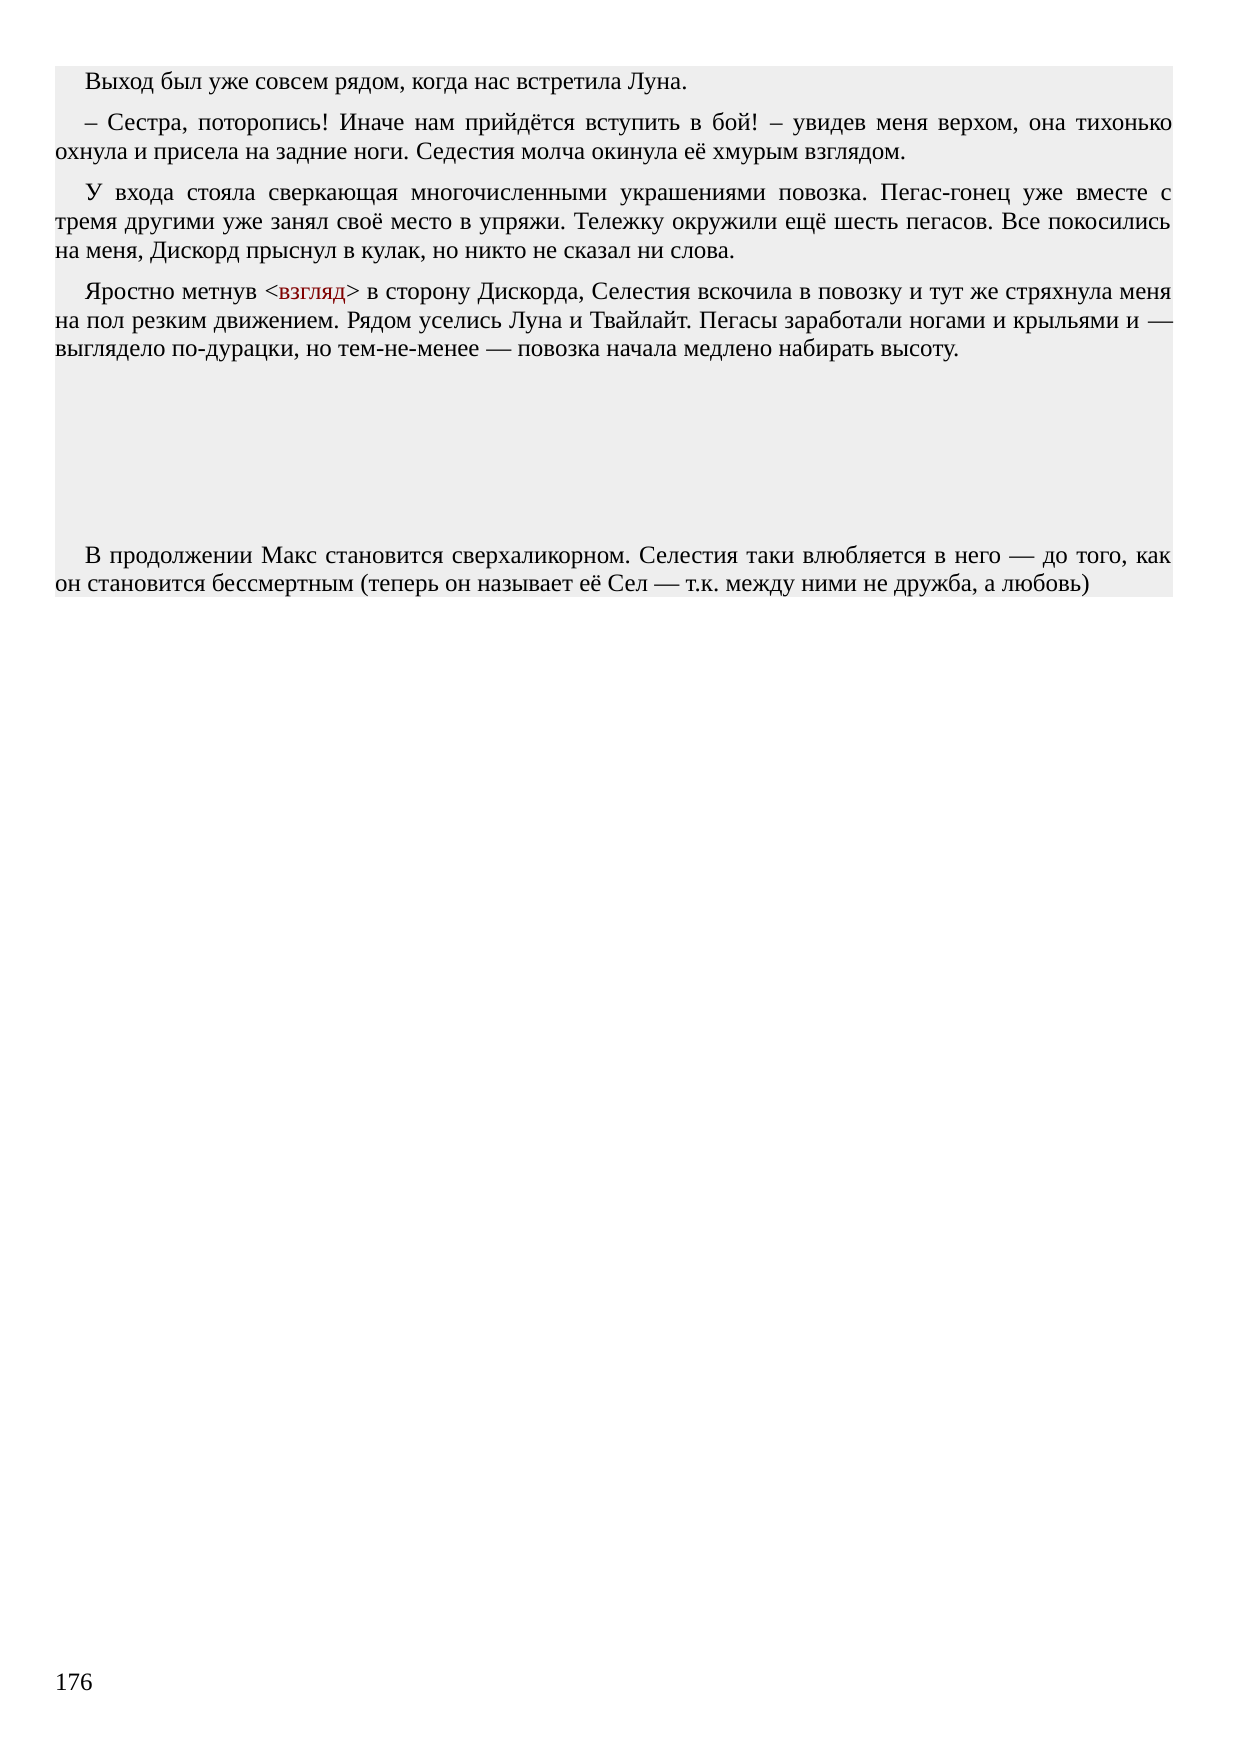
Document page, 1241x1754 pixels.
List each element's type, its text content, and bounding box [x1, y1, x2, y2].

text Выход был уже совсем рядом, когда нас встретила Луна. [55, 66, 1173, 95]
text – Сестра, поторопись! Иначе нам прийдётся вступить в бой! – увидев меня верхом, она тихонько охнула и присела на задние ноги. Седестия молча окинула её хмурым взглядом. [55, 107, 1173, 165]
text В продолжении Макс становится сверхаликорном. Селестия таки влюбляется в него — до того, как он становится бессмертным (теперь он называет её Сел — т.к. между ними не дружба, а любовь) [55, 540, 1173, 597]
text Яростно метнув <взгляд> в сторону Дискорда, Селестия вскочила в повозку и тут же стряхнула меня на пол резким движением. Рядом уселись Луна и Твайлайт. Пегасы заработали ногами и крыльями и — выглядело по-дурацки, но тем-не-менее — повозка начала медлено набирать высоту. [55, 276, 1173, 362]
text У входа стояла сверкающая многочисленными украшениями повозка. Пегас-гонец уже вместе с тремя другими уже занял своё место в упряжи. Тележку окружили ещё шесть пегасов. Все покосились на меня, Дискорд прыснул в кулак, но никто не сказал ни слова. [55, 177, 1173, 263]
